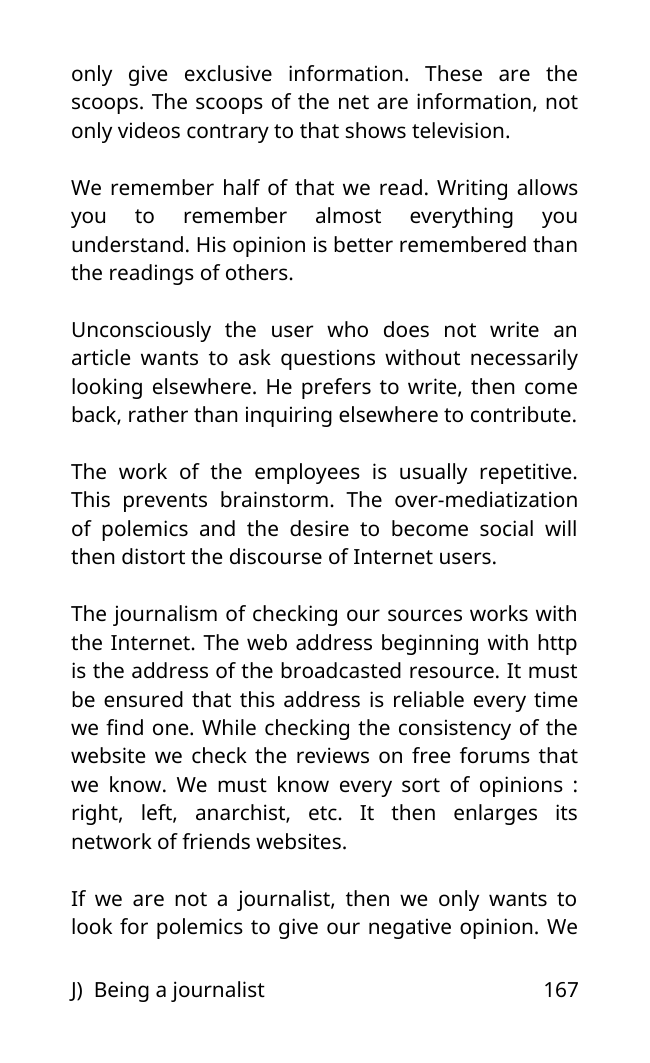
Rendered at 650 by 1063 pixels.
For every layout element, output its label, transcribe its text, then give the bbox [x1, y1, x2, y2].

text If we are not a journalist, then we only wants to look for polemics to give our negative opinion. We [71, 855, 579, 941]
text The work of the employees is usually repetitive. This prevents brainstorm. The over-mediatization of polemics and the desire to become social will then distort the discourse of Internet users. [71, 429, 579, 571]
text We remember half of that we read. Writing allows you to remember almost everything you understand. His opinion is better remembered than the readings of others. [71, 173, 579, 287]
text only give exclusive information. These are the scoops. The scoops of the net are information, not only videos contrary to that shows television. [71, 59, 579, 144]
text Unconsciously the user who does not write an article wants to ask questions without necessarily looking elsewhere. He prefers to write, then come back, rather than inquiring elsewhere to contribute. [71, 287, 579, 429]
text The journalism of checking our sources works with the Internet. The web address beginning with http is the address of the broadcasted resource. It must be ensured that this address is reliable every time we find one. While checking the consistency of the website we check the reviews on free forums that we know. We must know every sort of opinions : right, left, anarchist, etc. It then enlarges its network of friends websites. [71, 571, 579, 855]
